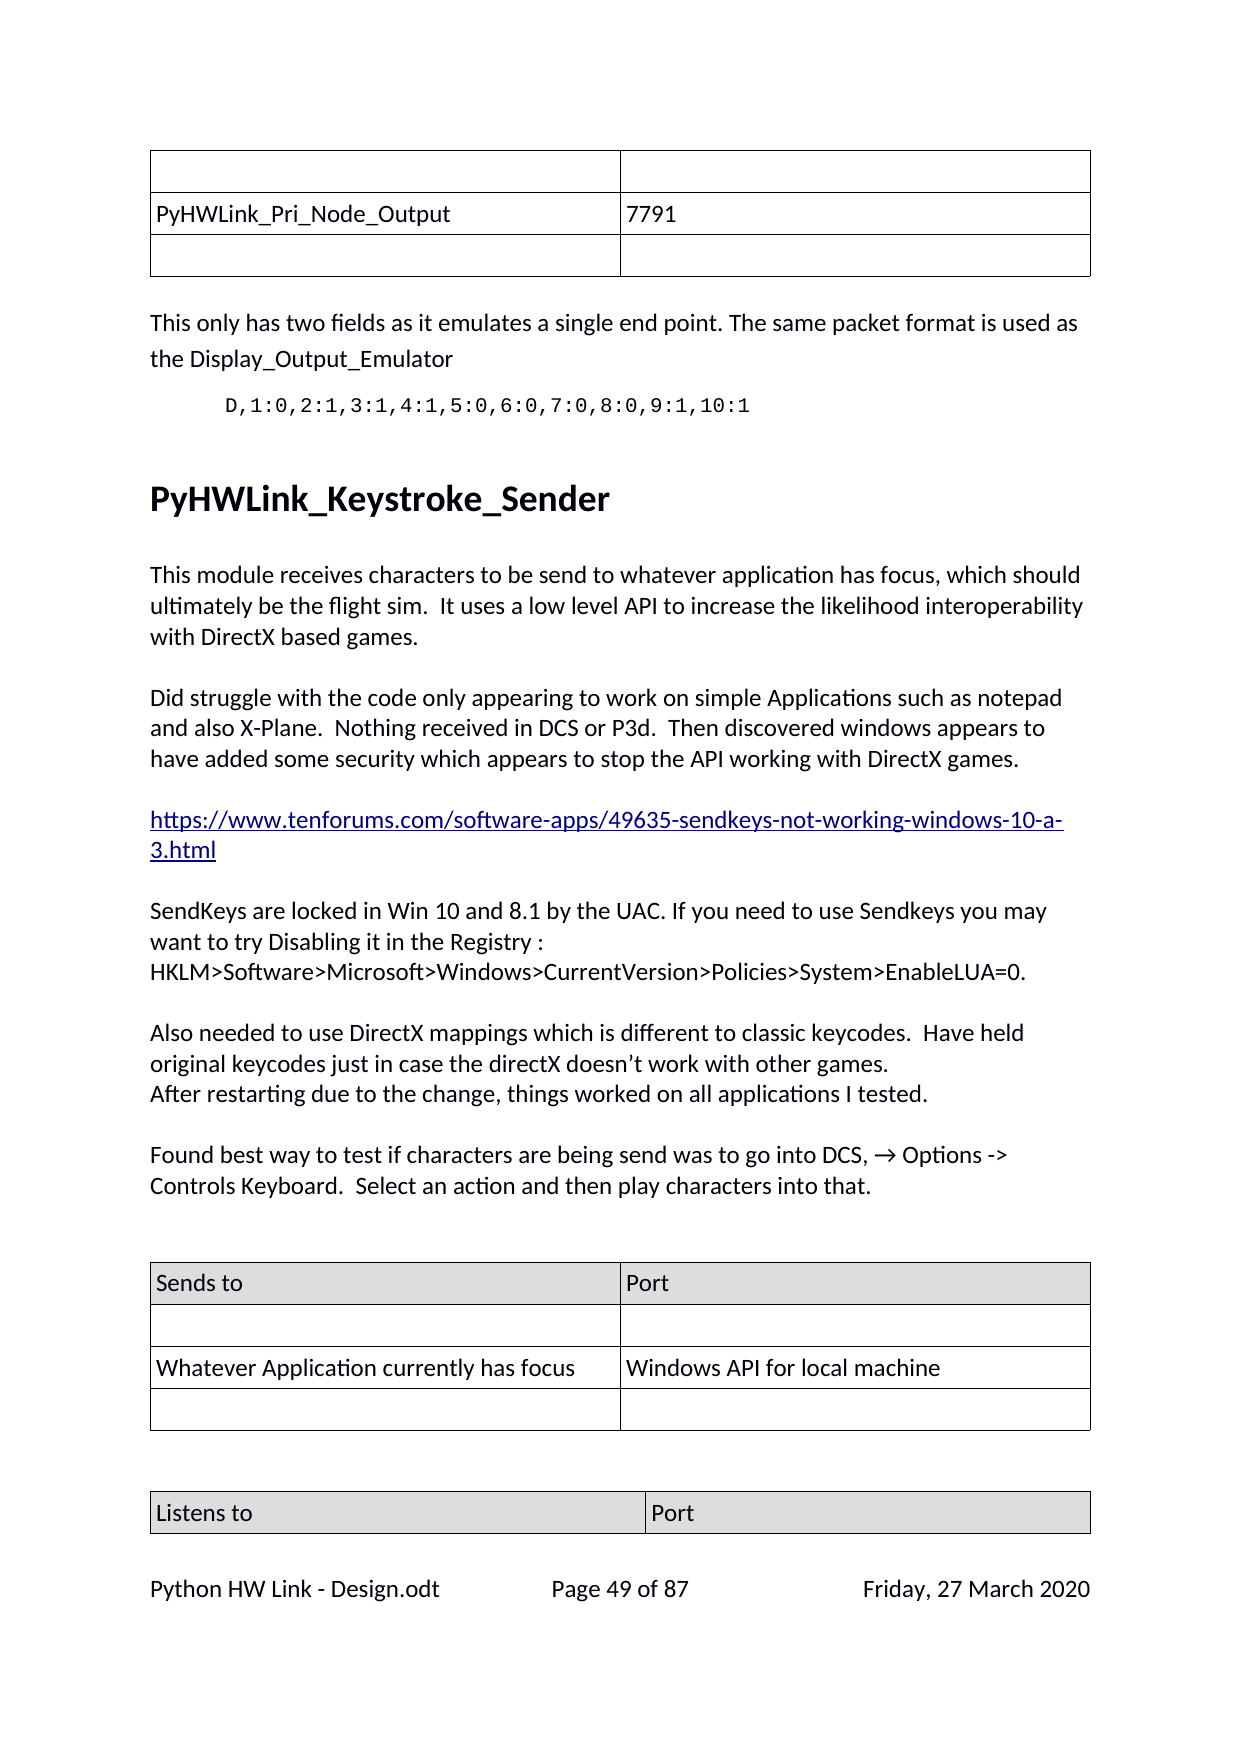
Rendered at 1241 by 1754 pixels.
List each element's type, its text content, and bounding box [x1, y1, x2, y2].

table_header Port [646, 1492, 1090, 1533]
text Also needed to use DirectX mappings which is different to classic keycodes. Have held original keycodes just in case the directX doesn’t work with other games. [150, 1017, 1090, 1078]
text This only has two fields as it emulates a single end point. The same packet format is used as the Display_Output_Emulator [150, 307, 1090, 374]
table_cell 7791 [621, 193, 1090, 234]
table_cell [151, 151, 620, 192]
table_cell [621, 1305, 1090, 1346]
table_cell Windows API for local machine [621, 1347, 1090, 1388]
table_cell [621, 1389, 1090, 1430]
table_cell PyHWLink_Pri_Node_Output [151, 193, 620, 234]
table_cell Whatever Application currently has focus [151, 1347, 620, 1388]
table_header Listens to [151, 1492, 645, 1533]
text https://www.tenforums.com/software-apps/49635-sendkeys-not-working-windows-10-a-3.html [150, 804, 1090, 865]
table_header Port [621, 1263, 1090, 1304]
table_header Sends to [151, 1263, 620, 1304]
text D,1:0,2:1,3:1,4:1,5:0,6:0,7:0,8:0,9:1,10:1 [225, 394, 1090, 418]
table_cell [151, 235, 620, 276]
text This module receives characters to be send to whatever application has focus, which should ultimately be the flight sim. It uses a low level API to increase the likelihood interoperability with DirectX based games. [150, 560, 1090, 651]
subtitle PyHWLink_Keystroke_Sender [150, 475, 1090, 521]
text SendKeys are locked in Win 10 and 8.1 by the UAC. If you need to use Sendkeys you may want to try Disabling it in the Registry : [150, 895, 1090, 956]
table_cell [621, 151, 1090, 192]
text After restarting due to the change, things worked on all applications I tested. [150, 1078, 1090, 1109]
table_cell [621, 235, 1090, 276]
text Found best way to test if characters are being send was to go into DCS, → Options -> Controls Keyboard. Select an action and then play characters into that. [150, 1139, 1090, 1201]
text HKLM>Software>Microsoft>Windows>CurrentVersion>Policies>System>EnableLUA=0. [150, 956, 1090, 987]
text Did struggle with the code only appearing to work on simple Applications such as notepad and also X-Plane. Nothing received in DCS or P3d. Then discovered windows appears to have added some security which appears to stop the API working with DirectX games. [150, 682, 1090, 773]
table_cell [151, 1305, 620, 1346]
table_cell [151, 1389, 620, 1430]
